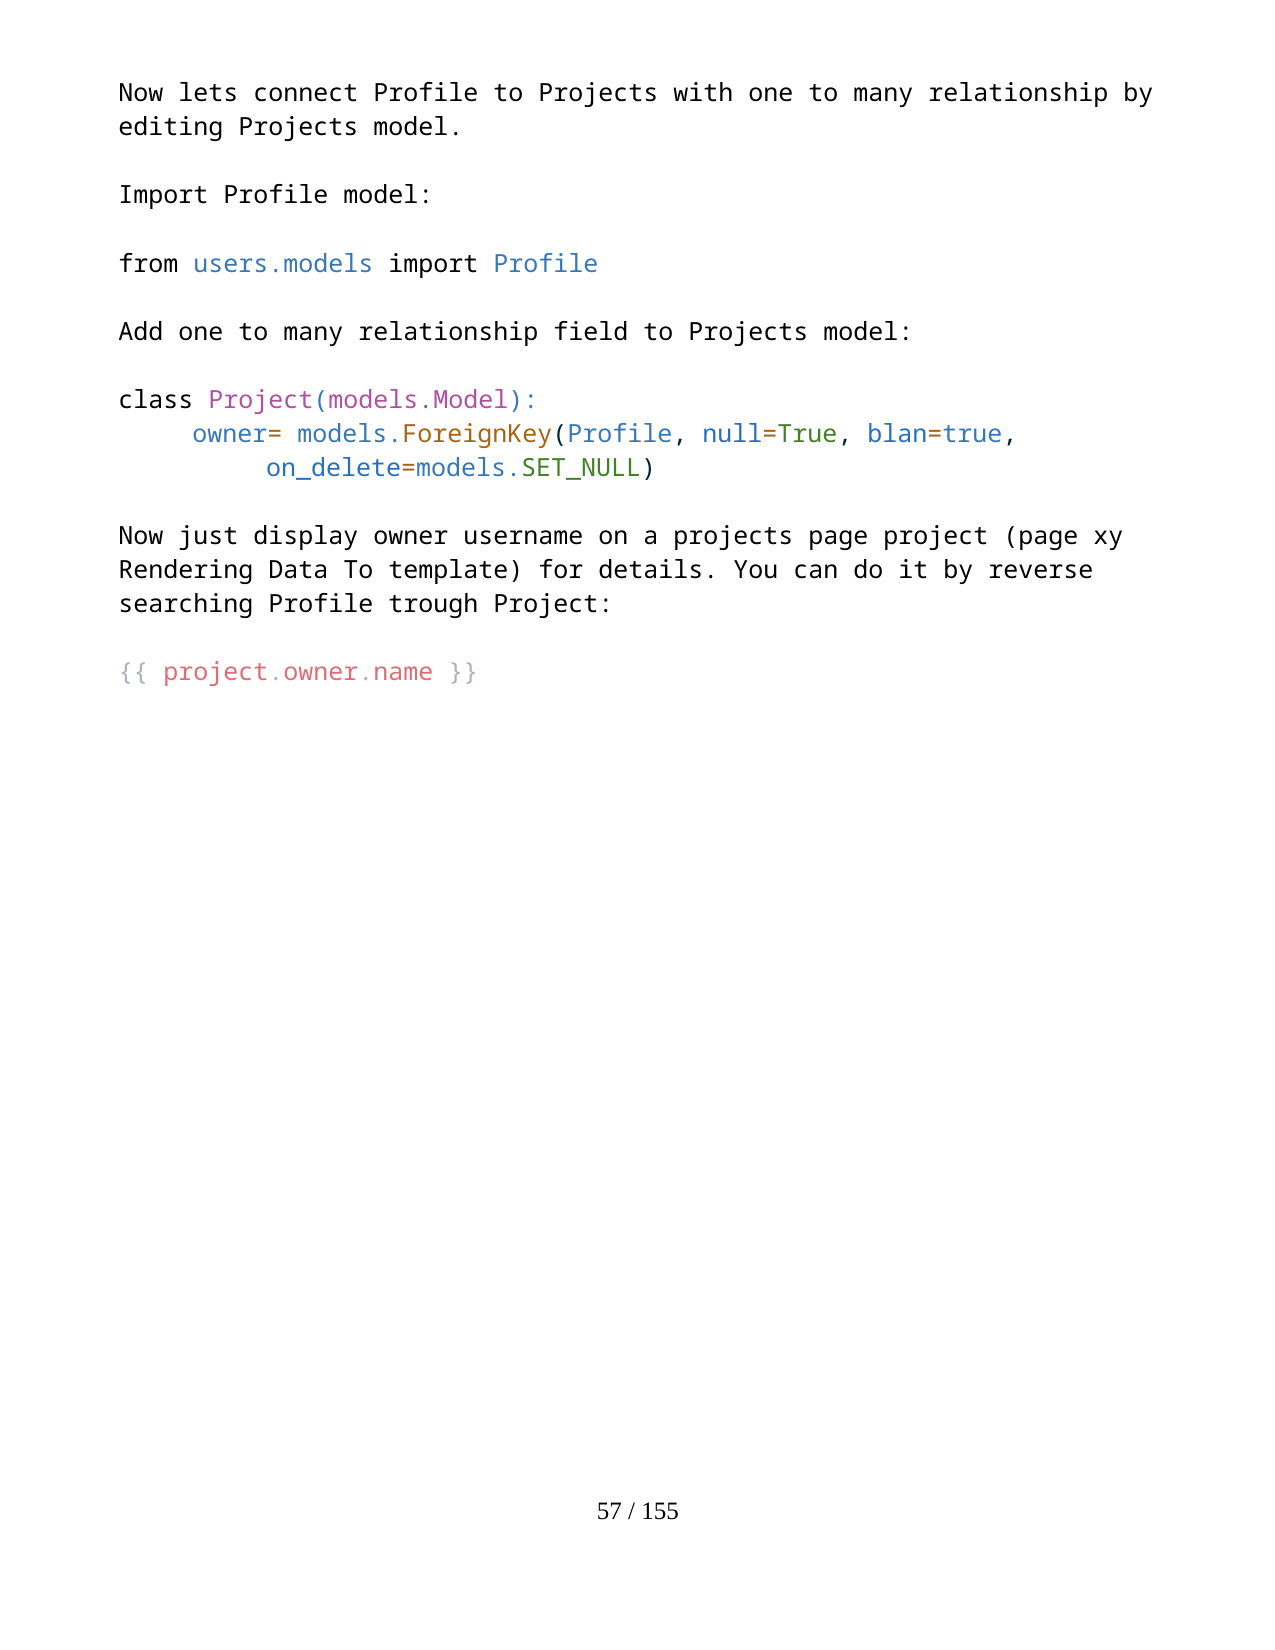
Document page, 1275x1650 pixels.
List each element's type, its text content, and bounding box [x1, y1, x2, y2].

text class Project(models.Model): [118, 382, 1157, 416]
text from users.models import Profile [118, 245, 1157, 279]
text Now lets connect Profile to Projects with one to many relationship by editing Projects model. [118, 75, 1157, 143]
text owner= models.ForeignKey(Profile, null=True, blan=true, on_delete=models.SET_NULL) [118, 416, 1157, 484]
text Now just display owner username on a projects page project (page xy Rendering Data To template) for details. You can do it by reverse searching Profile trough Project: [118, 518, 1157, 620]
text {{ project.owner.name }} [118, 654, 1157, 688]
text Add one to many relationship field to Projects model: [118, 313, 1157, 347]
text Import Profile model: [118, 177, 1157, 211]
